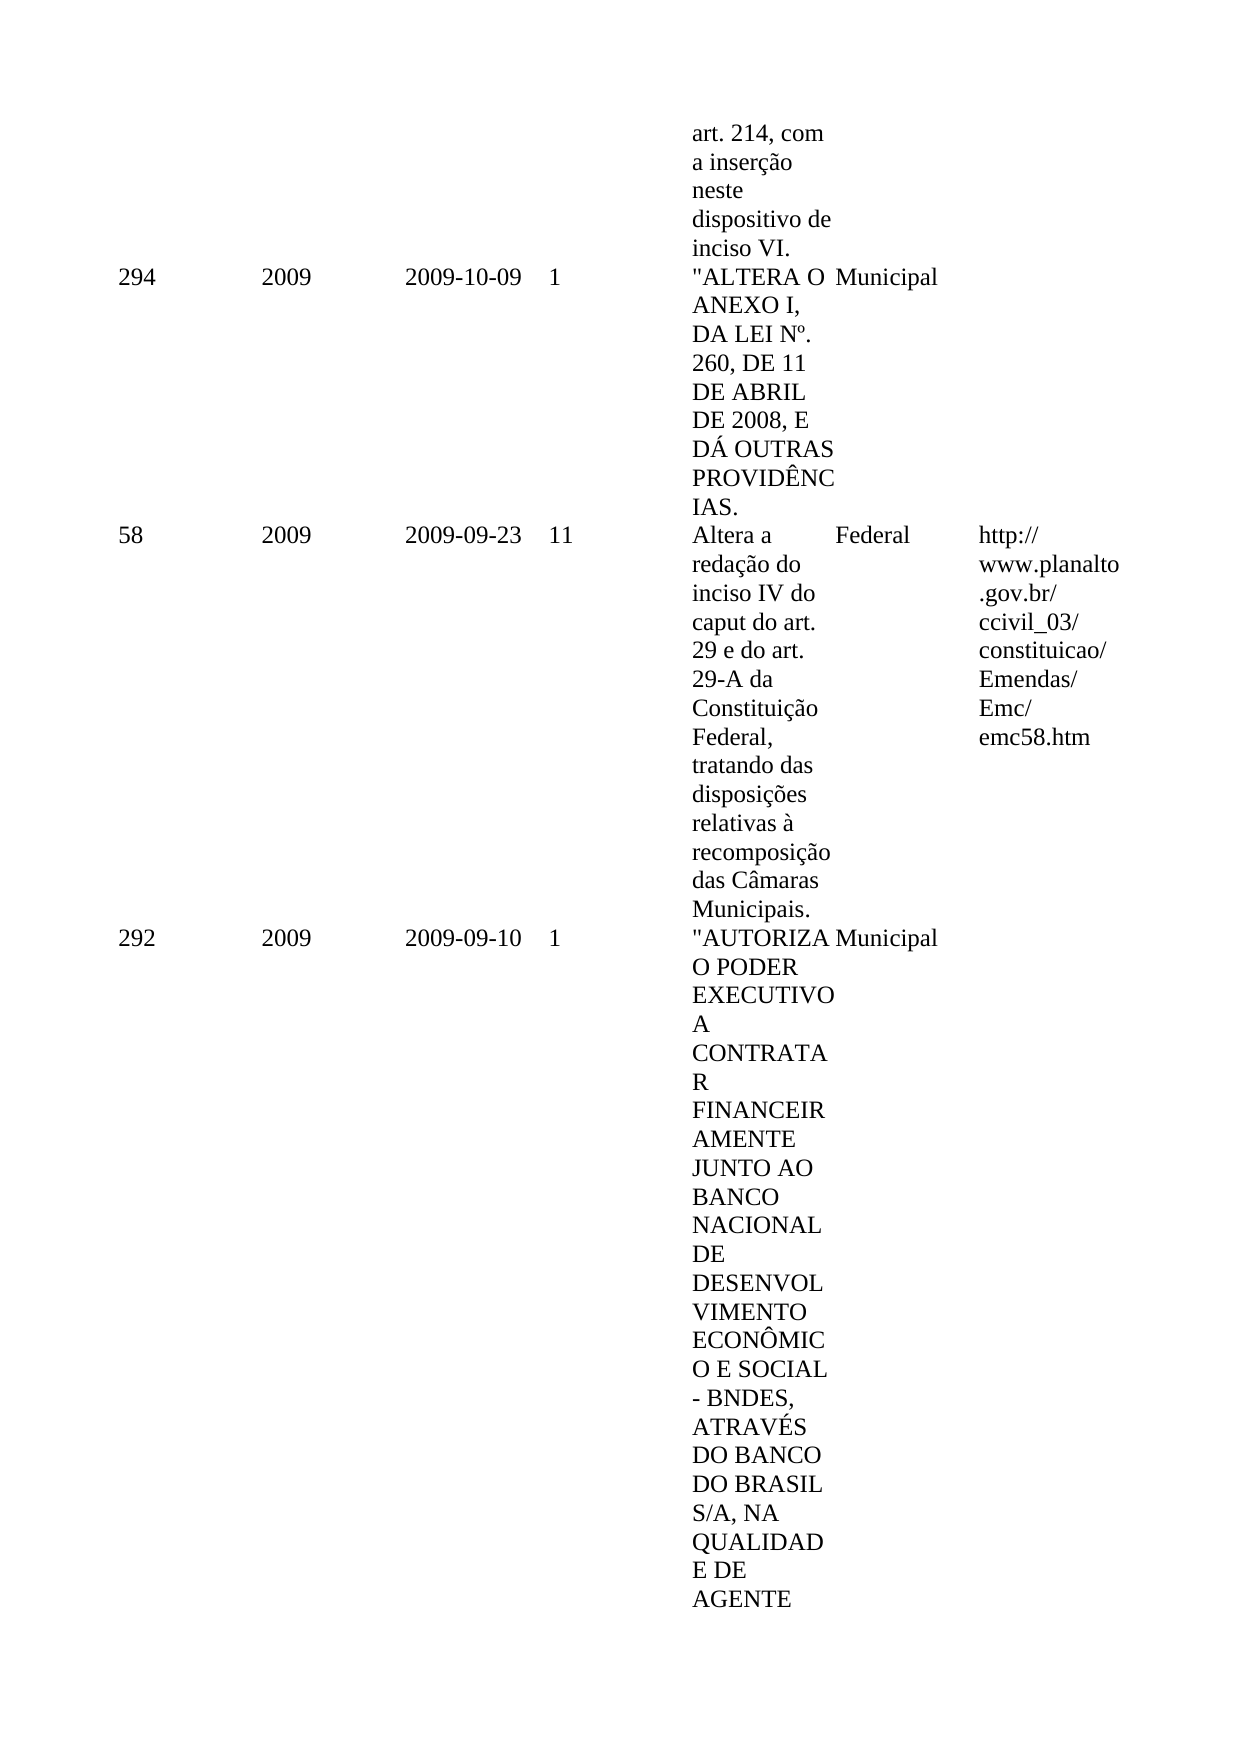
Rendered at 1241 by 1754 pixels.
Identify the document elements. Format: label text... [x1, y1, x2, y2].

table_cell 294 [118, 262, 261, 521]
table_cell 11 [548, 521, 692, 923]
table_cell 2009 [261, 262, 405, 521]
table_cell 2009-09-23 [405, 521, 548, 923]
table_cell Altera a redação do inciso IV do caput do art. 29 e do art. 29-A da Constituição Federal, tratando das disposições relativas à recomposição das Câmaras Municipais. [692, 521, 835, 923]
table_cell 2009-09-10 [405, 923, 548, 1613]
table_cell 292 [118, 923, 261, 1613]
table_cell http://www.planalto.gov.br/ccivil_03/constituicao/Emendas/Emc/emc58.htm [979, 521, 1122, 923]
table_cell [979, 262, 1122, 521]
table_cell [835, 118, 979, 262]
table_cell Municipal [835, 923, 979, 1613]
table_cell 1 [548, 262, 692, 521]
table_cell "AUTORIZA O PODER EXECUTIVO A CONTRATAR FINANCEIRAMENTE JUNTO AO BANCO NACIONAL DE DESENVOLVIMENTO ECONÔMICO E SOCIAL - BNDES, ATRAVÉS DO BANCO DO BRASIL S/A, NA QUALIDADE DE AGENTE [692, 923, 835, 1613]
table_cell 2009 [261, 923, 405, 1613]
table_cell 2009 [261, 521, 405, 923]
table_cell 58 [118, 521, 261, 923]
table_cell [405, 118, 548, 262]
table_cell [261, 118, 405, 262]
table_cell [118, 118, 261, 262]
table_cell Federal [835, 521, 979, 923]
table_cell Municipal [835, 262, 979, 521]
table_cell art. 214, com a inserção neste dispositivo de inciso VI. [692, 118, 835, 262]
table_cell 1 [548, 923, 692, 1613]
table_cell [979, 118, 1122, 262]
table_cell 2009-10-09 [405, 262, 548, 521]
table_cell [979, 923, 1122, 1613]
table_cell [548, 118, 692, 262]
table_cell "ALTERA O ANEXO I, DA LEI Nº. 260, DE 11 DE ABRIL DE 2008, E DÁ OUTRAS PROVIDÊNCIAS. [692, 262, 835, 521]
